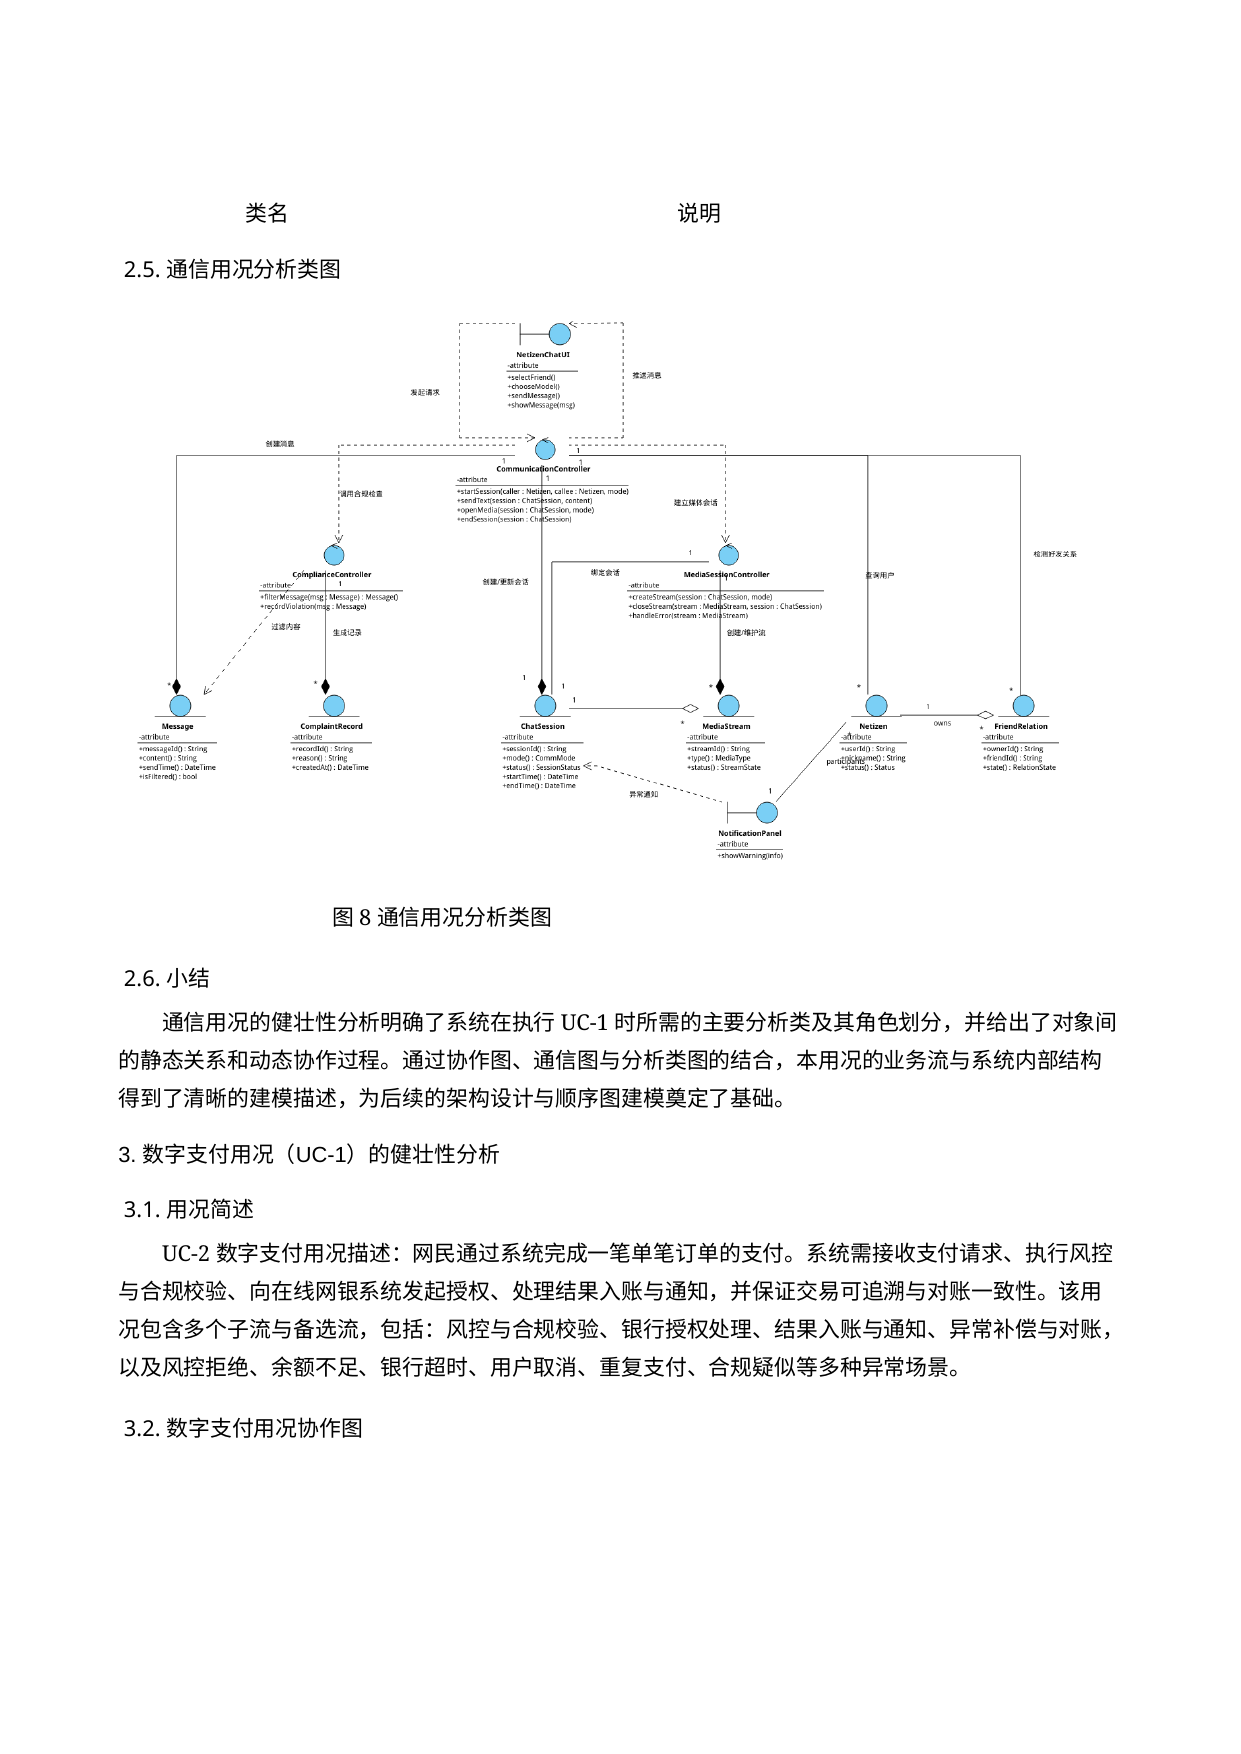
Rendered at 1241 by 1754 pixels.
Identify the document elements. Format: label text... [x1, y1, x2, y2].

table_header 类名 [112, 188, 379, 235]
subtitle 用况简述 [118, 1192, 1122, 1223]
text 通信用况的健壮性分析明确了系统在执行 UC-1 时所需的主要分析类及其角色划分，并给出了对象间的静态关系和动态协作过程。通过协作图、通信图与分析类图的结合，本用况的业务流与系统内部结构得到了清晰的建模描述，为后续的架构设计与顺序图建模奠定了基础。 [118, 1005, 1122, 1113]
picture [118, 289, 1123, 881]
text 图8 通信用况分析类图 [118, 881, 1122, 932]
subtitle 数字支付用况协作图 [118, 1411, 1122, 1442]
subtitle 通信用况分析类图 [118, 252, 1122, 283]
subtitle 小结 [118, 961, 1122, 993]
text UC-2 数字支付用况描述：网民通过系统完成一笔单笔订单的支付。系统需接收支付请求、执行风控与合规校验、向在线网银系统发起授权、处理结果入账与通知，并保证交易可追溯与对账一致性。该用况包含多个子流与备选流，包括：风控与合规校验、银行授权处理、结果入账与通知、异常补偿与对账，以及风控拒绝、余额不足、银行超时、用户取消、重复支付、合规疑似等多种异常场景。 [118, 1236, 1122, 1382]
subtitle 数字支付用况（UC-1）的健壮性分析 [118, 1137, 1122, 1169]
table_header 说明 [379, 188, 975, 235]
